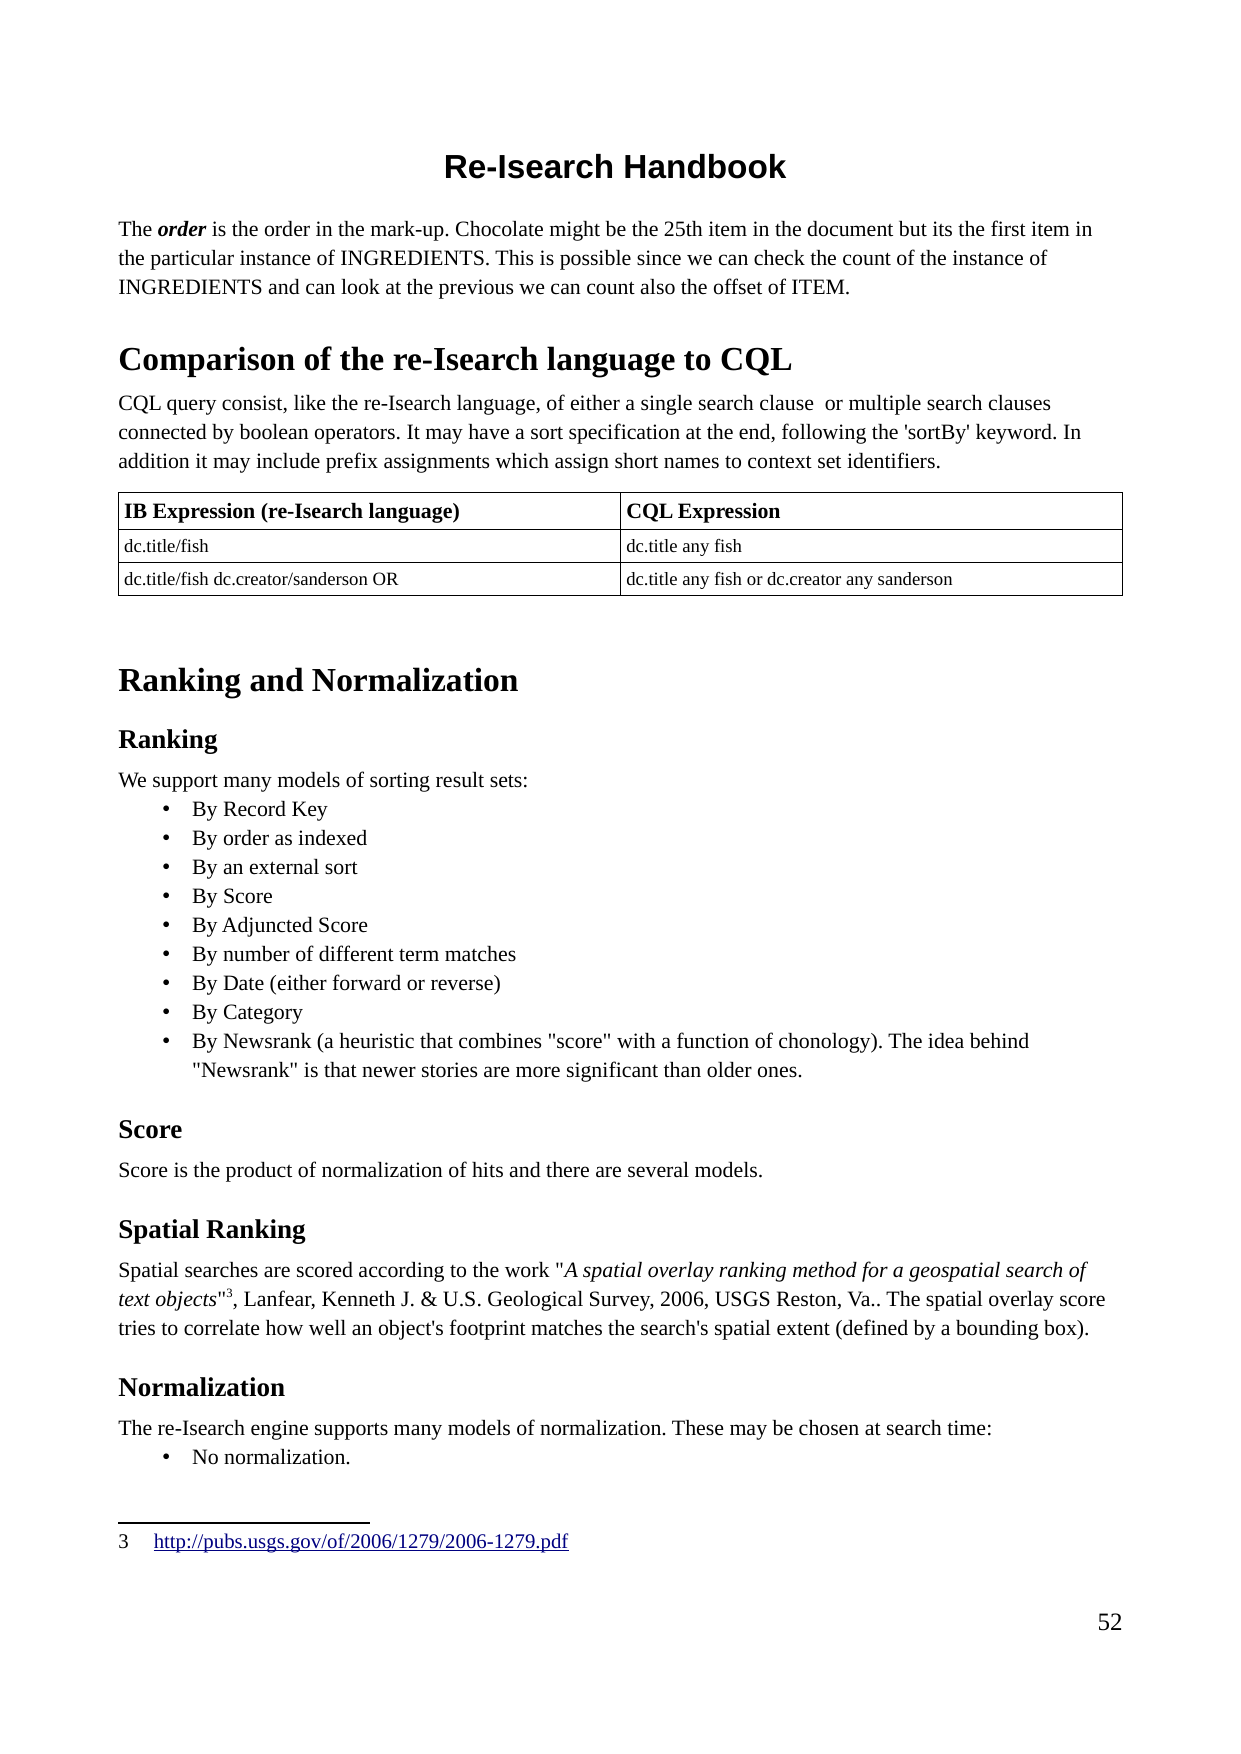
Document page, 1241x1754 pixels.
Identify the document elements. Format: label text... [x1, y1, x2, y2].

text Score is the product of normalization of hits and there are several models. [118, 1157, 1122, 1182]
list By order as indexed [162, 825, 1122, 850]
subtitle Comparison of the re-Isearch language to CQL [118, 339, 1122, 378]
list By number of different term matches [162, 941, 1122, 966]
list By Record Key [162, 796, 1122, 821]
list By Newsrank (a heuristic that combines "score" with a function of chonology). The idea behind "Newsrank" is that newer stories are more significant than older ones. [162, 1028, 1122, 1082]
table_cell dc.title/fish dc.creator/sanderson OR [119, 563, 620, 595]
list No normalization. [162, 1444, 1122, 1469]
table_header CQL Expression [621, 493, 1122, 529]
list By Score [162, 883, 1122, 908]
text Spatial searches are scored according to the work "A spatial overlay ranking method for a geospatial search of text objects", Lanfear, Kenneth J. & U.S. Geological Survey, 2006, USGS Reston, Va.. The spatial overlay score tries to correlate how well an object's footprint matches the search's spatial extent (defined by a bounding box). [118, 1257, 1122, 1340]
table_cell dc.title any fish or dc.creator any sanderson [621, 563, 1122, 595]
text The order is the order in the mark-up. Chocolate might be the 25th item in the document but its the first item in the particular instance of INGREDIENTS. This is possible since we can check the count of the instance of INGREDIENTS and can look at the previous we can count also the offset of ITEM. [118, 216, 1122, 299]
list By Adjuncted Score [162, 912, 1122, 937]
table_cell dc.title/fish [119, 530, 620, 562]
list By Date (either forward or reverse) [162, 970, 1122, 995]
list By Category [162, 999, 1122, 1024]
text We support many models of sorting result sets: [118, 767, 1122, 792]
subtitle Normalization [118, 1371, 1122, 1402]
subtitle Ranking [118, 723, 1122, 755]
subtitle Ranking and Normalization [118, 660, 1122, 698]
text http://pubs.usgs.gov/of/2006/1279/2006-1279.pdf [118, 1529, 1122, 1553]
table_header IB Expression (re-Isearch language) [119, 493, 620, 529]
text The re-Isearch engine supports many models of normalization. These may be chosen at search time: [118, 1415, 1122, 1440]
list By an external sort [162, 854, 1122, 879]
subtitle Score [118, 1113, 1122, 1144]
text CQL query consist, like the re-Isearch language, of either a single search clause or multiple search clauses connected by boolean operators. It may have a sort specification at the end, following the 'sortBy' keyword. In addition it may include prefix assignments which assign short names to context set identifiers. [118, 390, 1122, 473]
subtitle Spatial Ranking [118, 1213, 1122, 1244]
table_cell dc.title any fish [621, 530, 1122, 562]
